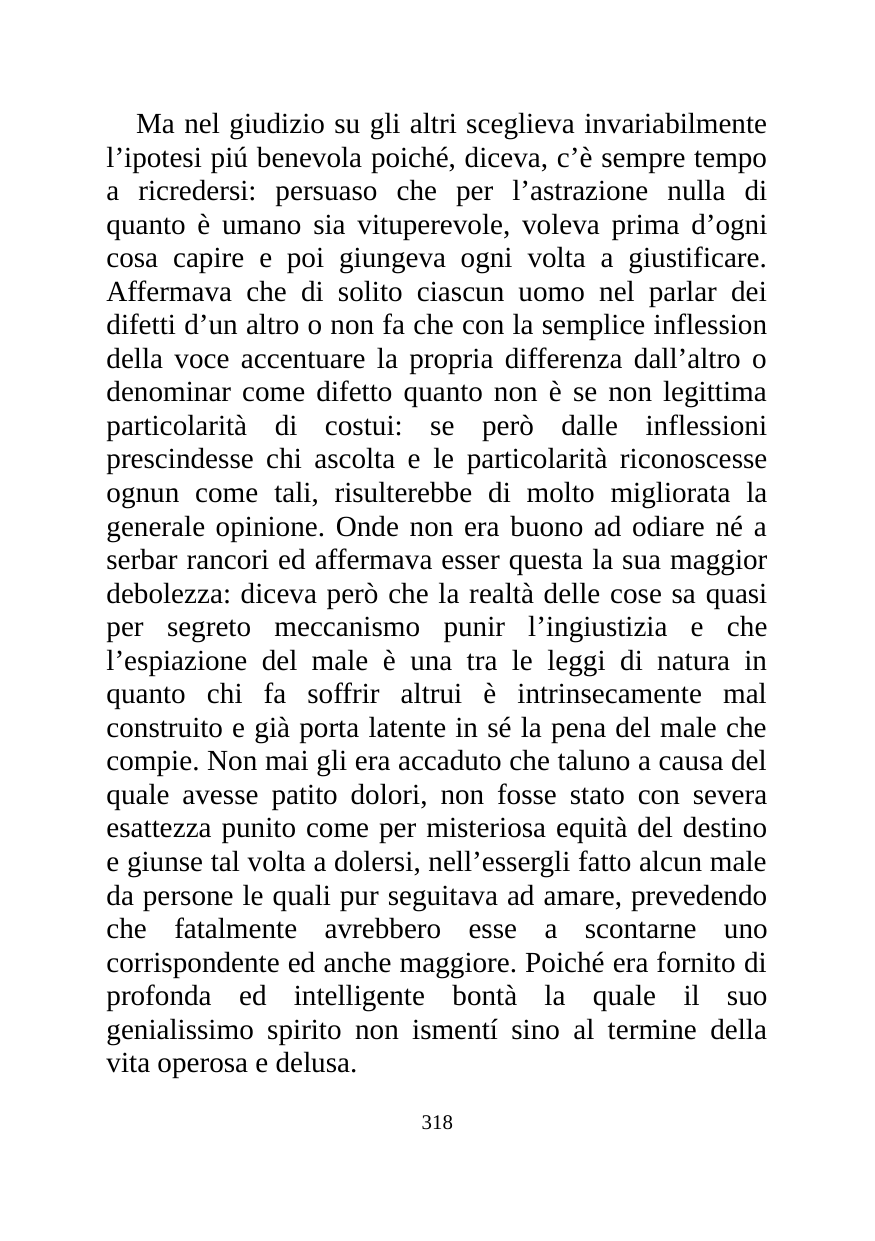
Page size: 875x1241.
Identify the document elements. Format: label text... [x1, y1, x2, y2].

text Ma nel giudizio su gli altri sceglieva invariabilmente l’ipotesi piú benevola poiché, diceva, c’è sempre tempo a ricredersi: persuaso che per l’astrazione nulla di quanto è umano sia vituperevole, voleva prima d’ogni cosa capire e poi giungeva ogni volta a giustificare. Affermava che di solito ciascun uomo nel parlar dei difetti d’un altro o non fa che con la semplice inflession della voce accentuare la propria differenza dall’altro o denominar come difetto quanto non è se non legittima particolarità di costui: se però dalle inflessioni prescindesse chi ascolta e le particolarità riconoscesse ognun come tali, risulterebbe di molto migliorata la generale opinione. Onde non era buono ad odiare né a serbar rancori ed affermava esser questa la sua maggior debolezza: diceva però che la realtà delle cose sa quasi per segreto meccanismo punir l’ingiustizia e che l’espiazione del male è una tra le leggi di natura in quanto chi fa soffrir altrui è intrinsecamente mal construito e già porta latente in sé la pena del male che compie. Non mai gli era accaduto che taluno a causa del quale avesse patito dolori, non fosse stato con severa esattezza punito come per misteriosa equità del destino e giunse tal volta a dolersi, nell’essergli fatto alcun male da persone le quali pur seguitava ad amare, prevedendo che fatalmente avrebbero esse a scontarne uno corrispondente ed anche maggiore. Poiché era fornito di profonda ed intelligente bontà la quale il suo genialissimo spirito non ismentí sino al termine della vita operosa e delusa. [106, 106, 768, 1079]
